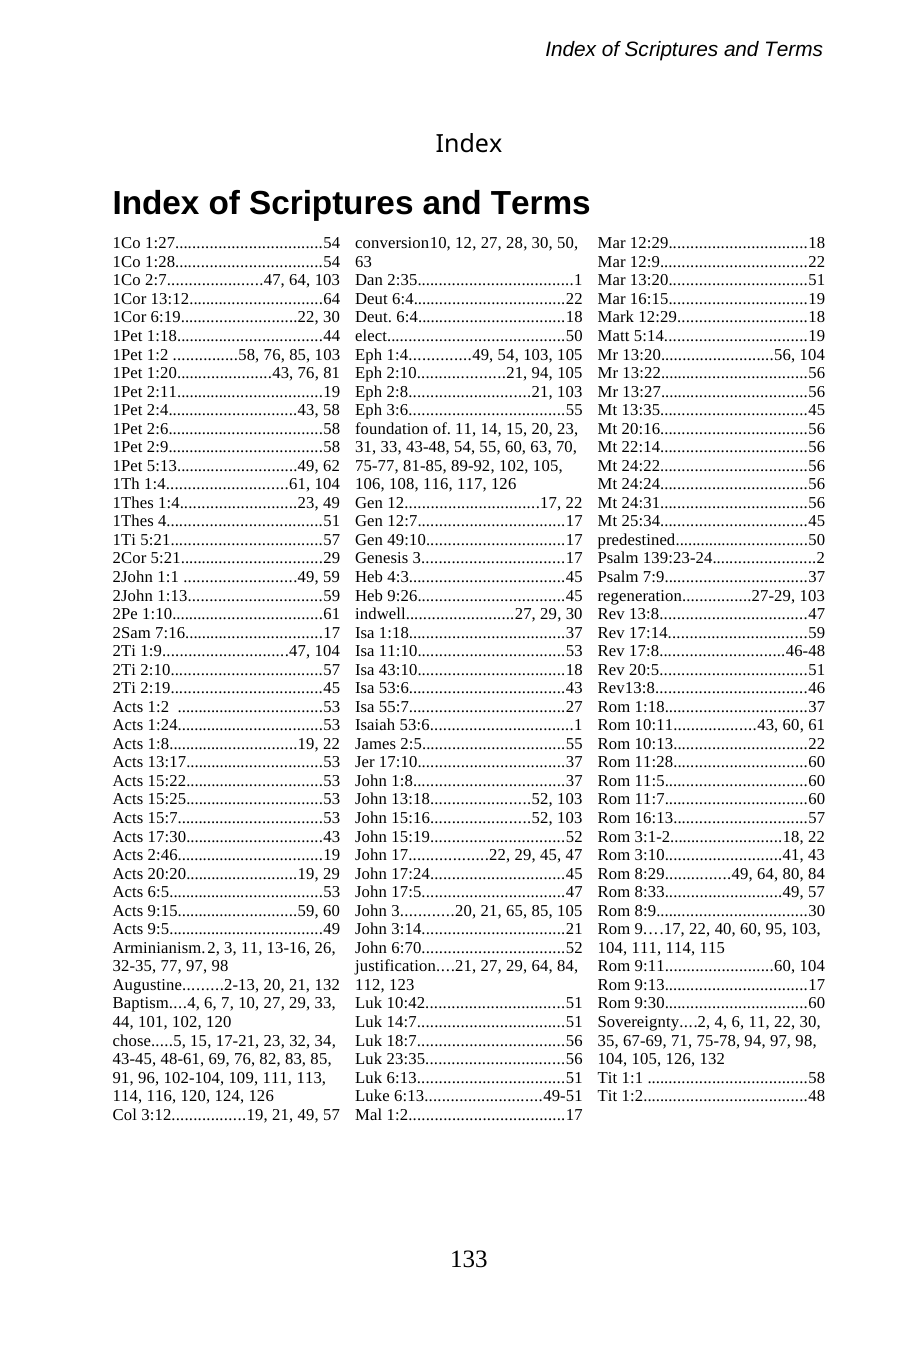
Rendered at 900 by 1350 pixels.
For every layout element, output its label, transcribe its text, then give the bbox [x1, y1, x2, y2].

subtitle Index [112, 125, 825, 159]
text 1Th 1:4 61, 104 [112, 475, 340, 493]
text Jer 17:10 37 [355, 753, 582, 771]
text Dan 2:35 1 [355, 271, 582, 289]
text 1Pet 5:13 49, 62 [112, 456, 340, 475]
text Eph 2:8 21, 103 [355, 382, 582, 401]
text Mt 25:34 45 [597, 512, 825, 530]
text Psalm 139:23-24 2 [597, 549, 825, 567]
text Acts 9:15 59, 60 [112, 901, 340, 920]
text Deut 6:4 22 [355, 289, 582, 308]
text Rom 9:30 60 [597, 994, 825, 1012]
text Rom 9:11 60, 104 [597, 957, 825, 975]
text Acts 6:5 53 [112, 883, 340, 901]
text Luk 6:13 51 [355, 1068, 582, 1087]
text Rom 11:5 60 [597, 771, 825, 790]
text Mr 13:22 56 [597, 363, 825, 382]
text 2Cor 5:21 29 [112, 549, 340, 567]
text Rev 13:8 47 [597, 604, 825, 623]
text 1Ti 5:21 57 [112, 530, 340, 549]
text 2John 1:1 49, 59 [112, 567, 340, 586]
text 1Pet 2:6 58 [112, 419, 340, 438]
text Acts 15:7 53 [112, 808, 340, 827]
text Rev13:8 46 [597, 679, 825, 697]
text 2Ti 2:19 45 [112, 679, 340, 697]
text Mr 13:20 56, 104 [597, 345, 825, 363]
text Mt 24:24 56 [597, 475, 825, 493]
text 2Ti 2:10 57 [112, 660, 340, 679]
text Luk 18:7 56 [355, 1031, 582, 1049]
text John 15:19 52 [355, 827, 582, 846]
text Isa 55:7 27 [355, 697, 582, 716]
text indwell 27, 29, 30 [355, 604, 582, 623]
text Augustine 2-13, 20, 21, 132 [112, 975, 340, 994]
subtitle Index of Scriptures and Terms [112, 184, 825, 221]
text Mr 13:27 56 [597, 382, 825, 401]
text Mt 24:22 56 [597, 456, 825, 475]
text Rom 9 17, 22, 40, 60, 95, 103, 104, 111, 114, 115 [597, 920, 825, 957]
text Isaiah 53:6 1 [355, 716, 582, 734]
text Isa 1:18 37 [355, 623, 582, 642]
text Acts 15:22 53 [112, 771, 340, 790]
text Rom 10:13 22 [597, 734, 825, 753]
text Acts 20:20 19, 29 [112, 864, 340, 883]
text 1Pet 1:18 44 [112, 326, 340, 345]
text Acts 17:30 43 [112, 827, 340, 846]
text Rom 10:11 43, 60, 61 [597, 716, 825, 734]
text Isa 43:10 18 [355, 660, 582, 679]
text Rev 20:5 51 [597, 660, 825, 679]
text Genesis 3 17 [355, 549, 582, 567]
text Heb 4:3 45 [355, 567, 582, 586]
text Rom 3:1-2 18, 22 [597, 827, 825, 846]
text Acts 2:46 19 [112, 846, 340, 864]
text Gen 12:7 17 [355, 512, 582, 530]
text Mt 13:35 45 [597, 401, 825, 419]
text 1Pet 2:11 19 [112, 382, 340, 401]
text Mt 24:31 56 [597, 493, 825, 512]
text 2John 1:13 59 [112, 586, 340, 604]
text Rom 9:13 17 [597, 975, 825, 994]
text John 6:70 52 [355, 938, 582, 957]
text elect 50 [355, 326, 582, 345]
text 2Sam 7:16 17 [112, 623, 340, 642]
text Acts 1:8 19, 22 [112, 734, 340, 753]
text Rom 1:18 37 [597, 697, 825, 716]
text Acts 1:24 53 [112, 716, 340, 734]
text 2Pe 1:10 61 [112, 604, 340, 623]
text 1Thes 1:4 23, 49 [112, 493, 340, 512]
text Mal 1:2 17 [355, 1105, 582, 1124]
text Baptism 4, 6, 7, 10, 27, 29, 33, 44, 101, 102, 120 [112, 994, 340, 1031]
text John 17:5 47 [355, 883, 582, 901]
text 2Ti 1:9 47, 104 [112, 642, 340, 660]
text Luk 14:7 51 [355, 1012, 582, 1031]
text 1Cor 6:19 22, 30 [112, 308, 340, 326]
text Sovereignty 2, 4, 6, 11, 22, 30, 35, 67-69, 71, 75-78, 94, 97, 98, 104, 105, 126, 132 [597, 1012, 825, 1068]
text Rom 8:29 49, 64, 80, 84 [597, 864, 825, 883]
text John 17 22, 29, 45, 47 [355, 846, 582, 864]
text Acts 13:17 53 [112, 753, 340, 771]
text Rom 8:33 49, 57 [597, 883, 825, 901]
text Rom 16:13 57 [597, 808, 825, 827]
text John 1:8 37 [355, 771, 582, 790]
text Rom 8:9 30 [597, 901, 825, 920]
text 1Pet 2:4 43, 58 [112, 401, 340, 419]
text Rom 11:28 60 [597, 753, 825, 771]
text 1Co 2:7 47, 64, 103 [112, 271, 340, 289]
text Luk 10:42 51 [355, 994, 582, 1012]
text Rev 17:8 46-48 [597, 642, 825, 660]
text John 15:16 52, 103 [355, 808, 582, 827]
text Acts 9:5 49 [112, 920, 340, 938]
text Eph 1:4 49, 54, 103, 105 [355, 345, 582, 363]
text Col 3:12 19, 21, 49, 57 [112, 1105, 340, 1124]
text John 3:14 21 [355, 920, 582, 938]
text 1Co 1:28 54 [112, 252, 340, 271]
text Gen 49:10 17 [355, 530, 582, 549]
text John 17:24 45 [355, 864, 582, 883]
text 1Pet 1:2 58, 76, 85, 103 [112, 345, 340, 363]
text Arminianism 2, 3, 11, 13-16, 26, 32-35, 77, 97, 98 [112, 938, 340, 975]
text Tit 1:1 58 [597, 1068, 825, 1087]
text predestined 50 [597, 530, 825, 549]
text Mt 20:16 56 [597, 419, 825, 438]
text conversion 10, 12, 27, 28, 30, 50, 63 [355, 234, 582, 271]
text foundation of 11, 14, 15, 20, 23, 31, 33, 43-48, 54, 55, 60, 63, 70, 75-77, 81-85, 89-92, 102, 105, 106, 108, 116, 117, 126 [355, 419, 582, 493]
text Mt 22:14 56 [597, 438, 825, 456]
text Luke 6:13 49-51 [355, 1087, 582, 1105]
text regeneration 27-29, 103 [597, 586, 825, 604]
text Heb 9:26 45 [355, 586, 582, 604]
text Mar 13:20 51 [597, 271, 825, 289]
text 1Cor 13:12 64 [112, 289, 340, 308]
text Rev 17:14 59 [597, 623, 825, 642]
text Isa 53:6 43 [355, 679, 582, 697]
text 1Pet 1:20 43, 76, 81 [112, 363, 340, 382]
text Gen 12 17, 22 [355, 493, 582, 512]
text justification 21, 27, 29, 64, 84, 112, 123 [355, 957, 582, 994]
text 1Pet 2:9 58 [112, 438, 340, 456]
text 1Co 1:27 54 [112, 234, 340, 252]
text Deut. 6:4 18 [355, 308, 582, 326]
text Acts 15:25 53 [112, 790, 340, 808]
text John 13:18 52, 103 [355, 790, 582, 808]
text John 3 20, 21, 65, 85, 105 [355, 901, 582, 920]
text Rom 11:7 60 [597, 790, 825, 808]
text Matt 5:14 19 [597, 326, 825, 345]
text 1Thes 4 51 [112, 512, 340, 530]
text chose 5, 15, 17-21, 23, 32, 34, 43-45, 48-61, 69, 76, 82, 83, 85, 91, 96, 102-104, 109, 111, 113, 114, 116, 120, 124, 126 [112, 1031, 340, 1105]
text Isa 11:10 53 [355, 642, 582, 660]
text Psalm 7:9 37 [597, 567, 825, 586]
text Luk 23:35 56 [355, 1049, 582, 1068]
text Tit 1:2 48 [597, 1087, 825, 1105]
text Mark 12:29 18 [597, 308, 825, 326]
text Mar 12:9 22 [597, 252, 825, 271]
text Mar 12:29 18 [597, 234, 825, 252]
text Mar 16:15 19 [597, 289, 825, 308]
text Rom 3:10 41, 43 [597, 846, 825, 864]
text Eph 3:6 55 [355, 401, 582, 419]
text Acts 1:2 53 [112, 697, 340, 716]
text James 2:5 55 [355, 734, 582, 753]
text Eph 2:10 21, 94, 105 [355, 363, 582, 382]
